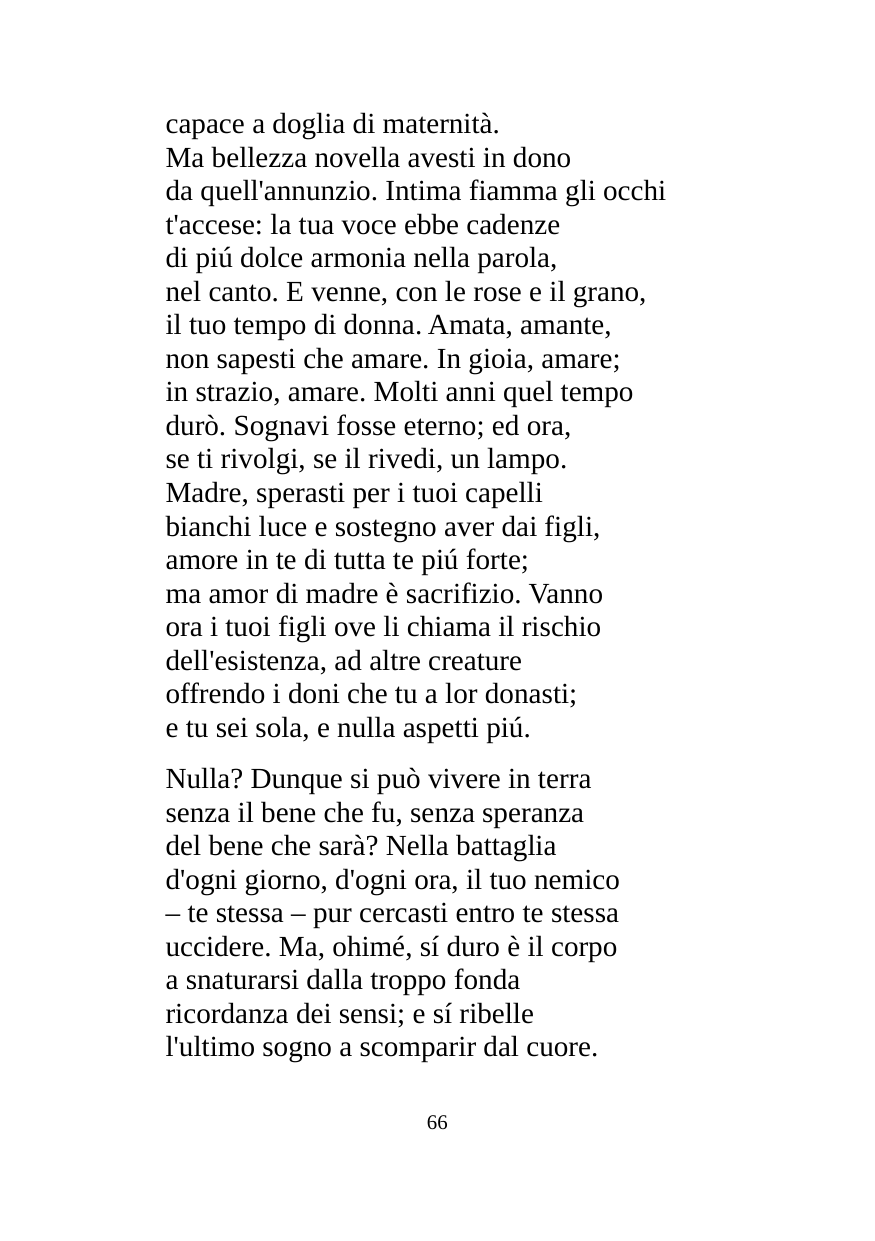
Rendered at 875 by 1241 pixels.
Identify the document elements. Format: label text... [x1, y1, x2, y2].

text Nulla? Dunque si può vivere in terra senza il bene che fu, senza speranza del bene che sarà? Nella battaglia d'ogni giorno, d'ogni ora, il tuo nemico – te stessa – pur cercasti entro te stessa uccidere. Ma, ohimé, sí duro è il corpo a snaturarsi dalla troppo fonda ricordanza dei sensi; e sí ribelle l'ultimo sogno a scomparir dal cuore. [165, 761, 768, 1063]
text capace a doglia di maternità. Ma bellezza novella avesti in dono da quell'annunzio. Intima fiamma gli occhi t'accese: la tua voce ebbe cadenze di piú dolce armonia nella parola, nel canto. E venne, con le rose e il grano, il tuo tempo di donna. Amata, amante, non sapesti che amare. In gioia, amare; in strazio, amare. Molti anni quel tempo durò. Sognavi fosse eterno; ed ora, se ti rivolgi, se il rivedi, un lampo. Madre, sperasti per i tuoi capelli bianchi luce e sostegno aver dai figli, amore in te di tutta te piú forte; ma amor di madre è sacrifizio. Vanno ora i tuoi figli ove li chiama il rischio dell'esistenza, ad altre creature offrendo i doni che tu a lor donasti; e tu sei sola, e nulla aspetti piú. [165, 106, 768, 743]
